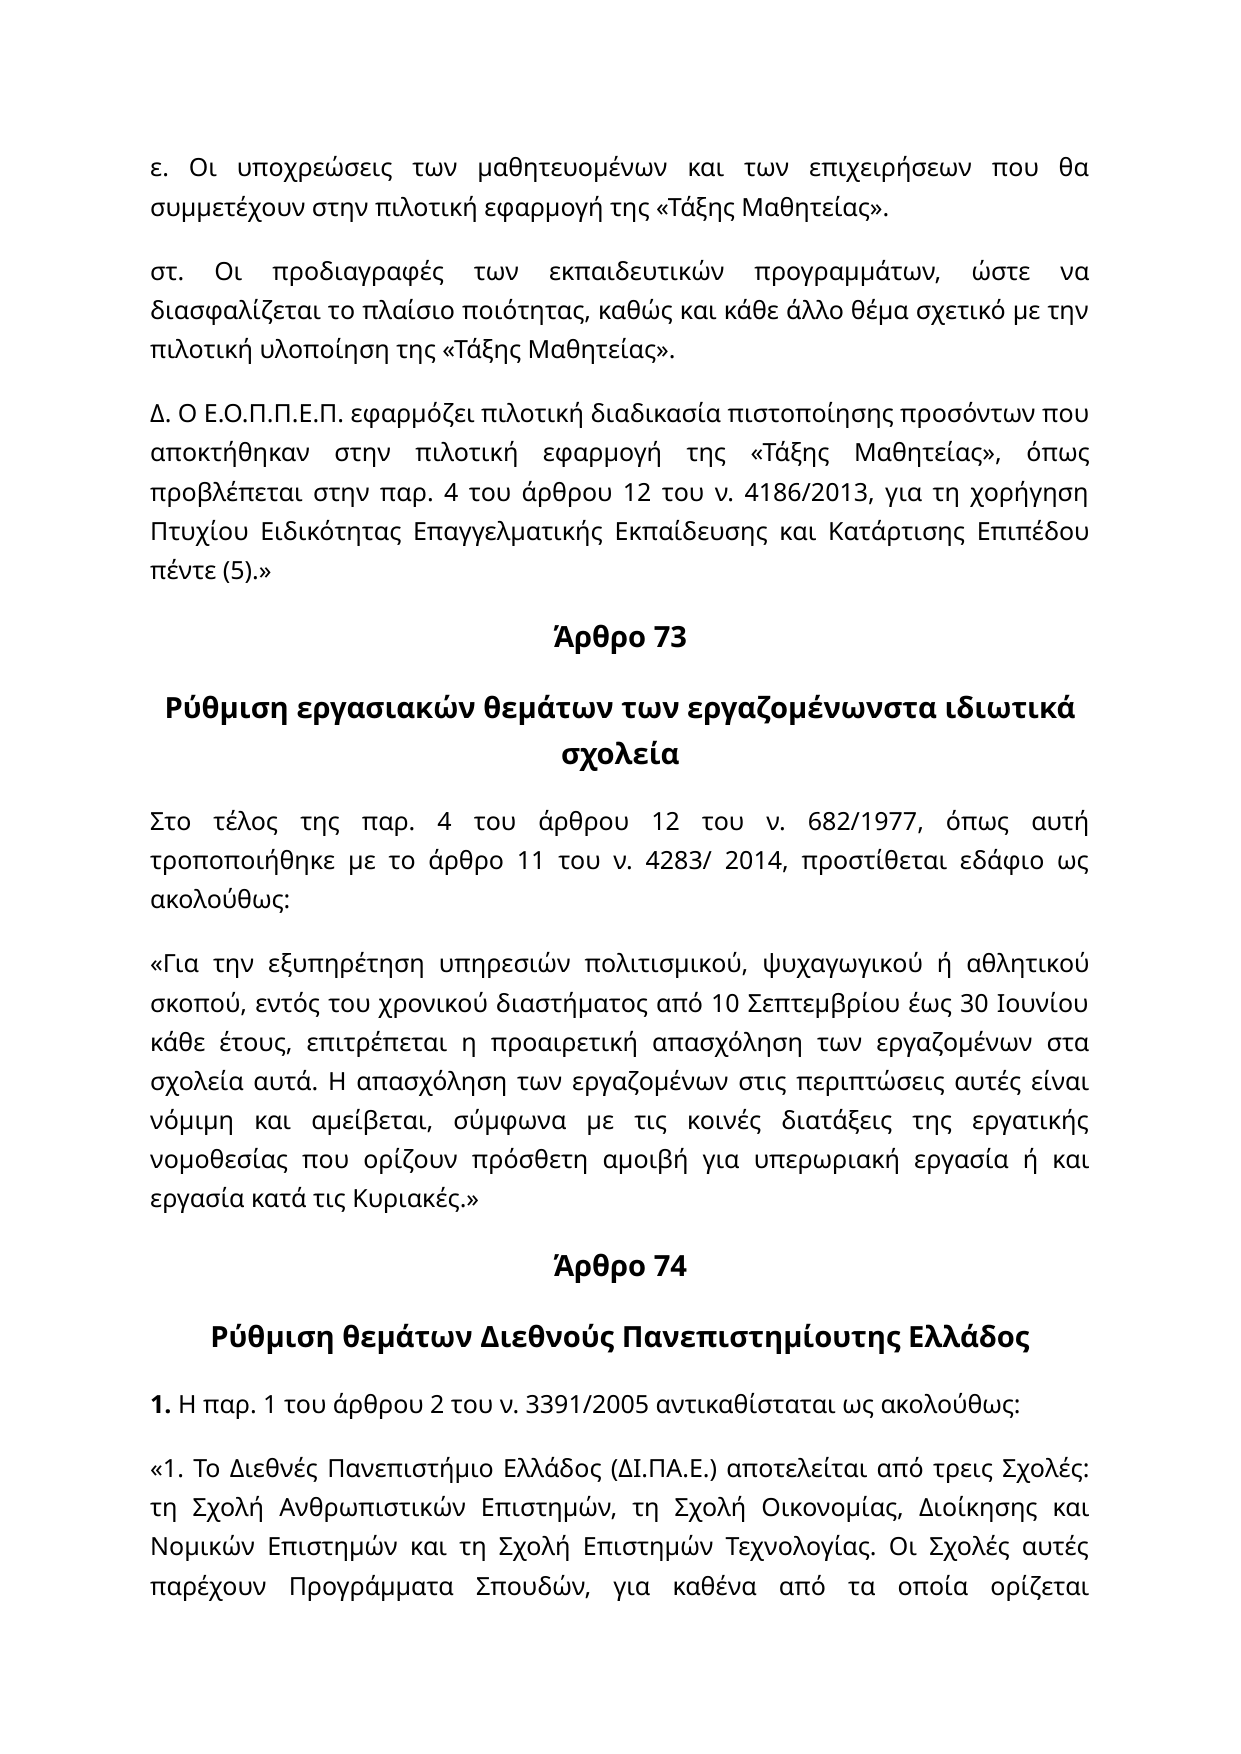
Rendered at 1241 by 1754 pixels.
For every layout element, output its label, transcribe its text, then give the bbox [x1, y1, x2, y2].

text 1. Η παρ. 1 του άρθρου 2 του ν. 3391/2005 αντικαθίσταται ως ακολούθως: [150, 1386, 1090, 1421]
subtitle Άρθρο 74 [150, 1245, 1090, 1285]
text στ. Οι προδιαγραφές των εκπαιδευτικών προγραμμάτων, ώστε να διασφαλίζεται το πλαίσιο ποιότητας, καθώς και κάθε άλλο θέμα σχετικό με την πιλοτική υλοποίηση της «Τάξης Μαθητείας». [150, 253, 1090, 366]
subtitle Ρύθμιση εργασιακών θεμάτων των εργαζομένωνστα ιδιωτικά σχολεία [150, 687, 1090, 773]
text ε. Οι υποχρεώσεις των μαθητευομένων και των επιχειρήσεων που θα συμμετέχουν στην πιλοτική εφαρμογή της «Τάξης Μαθητείας». [150, 150, 1090, 223]
text «Για την εξυπηρέτηση υπηρεσιών πολιτισμικού, ψυχαγωγικού ή αθλητικού σκοπού, εντός του χρονικού διαστήματος από 10 Σεπτεμβρίου έως 30 Ιουνίου κάθε έτους, επιτρέπεται η προαιρετική απασχόληση των εργαζομένων στα σχολεία αυτά. Η απασχόληση των εργαζομένων στις περιπτώσεις αυτές είναι νόμιμη και αμείβεται, σύμφωνα με τις κοινές διατάξεις της εργατικής νομοθεσίας που ορίζουν πρόσθετη αμοιβή για υπερωριακή εργασία ή και εργασία κατά τις Κυριακές.» [150, 946, 1090, 1215]
text «1. Το Διεθνές Πανεπιστήμιο Ελλάδος (ΔΙ.ΠΑ.Ε.) αποτελείται από τρεις Σχολές: τη Σχολή Ανθρωπιστικών Επιστημών, τη Σχολή Οικονομίας, Διοίκησης και Νομικών Επιστημών και τη Σχολή Επιστημών Τεχνολογίας. Οι Σχολές αυτές παρέχουν Προγράμματα Σπουδών, για καθένα από τα οποία ορίζεται [150, 1451, 1090, 1602]
subtitle Ρύθμιση θεμάτων Διεθνούς Πανεπιστημίουτης Ελλάδος [150, 1316, 1090, 1356]
text Δ. Ο Ε.Ο.Π.Π.Ε.Π. εφαρμόζει πιλοτική διαδικασία πιστοποίησης προσόντων που αποκτήθηκαν στην πιλοτική εφαρμογή της «Τάξης Μαθητείας», όπως προβλέπεται στην παρ. 4 του άρθρου 12 του ν. 4186/2013, για τη χορήγηση Πτυχίου Ειδικότητας Επαγγελματικής Εκπαίδευσης και Κατάρτισης Επιπέδου πέντε (5).» [150, 396, 1090, 587]
text Στο τέλος της παρ. 4 του άρθρου 12 του ν. 682/1977, όπως αυτή τροποποιήθηκε με το άρθρο 11 του ν. 4283/ 2014, προστίθεται εδάφιο ως ακολούθως: [150, 803, 1090, 916]
subtitle Άρθρο 73 [150, 617, 1090, 656]
